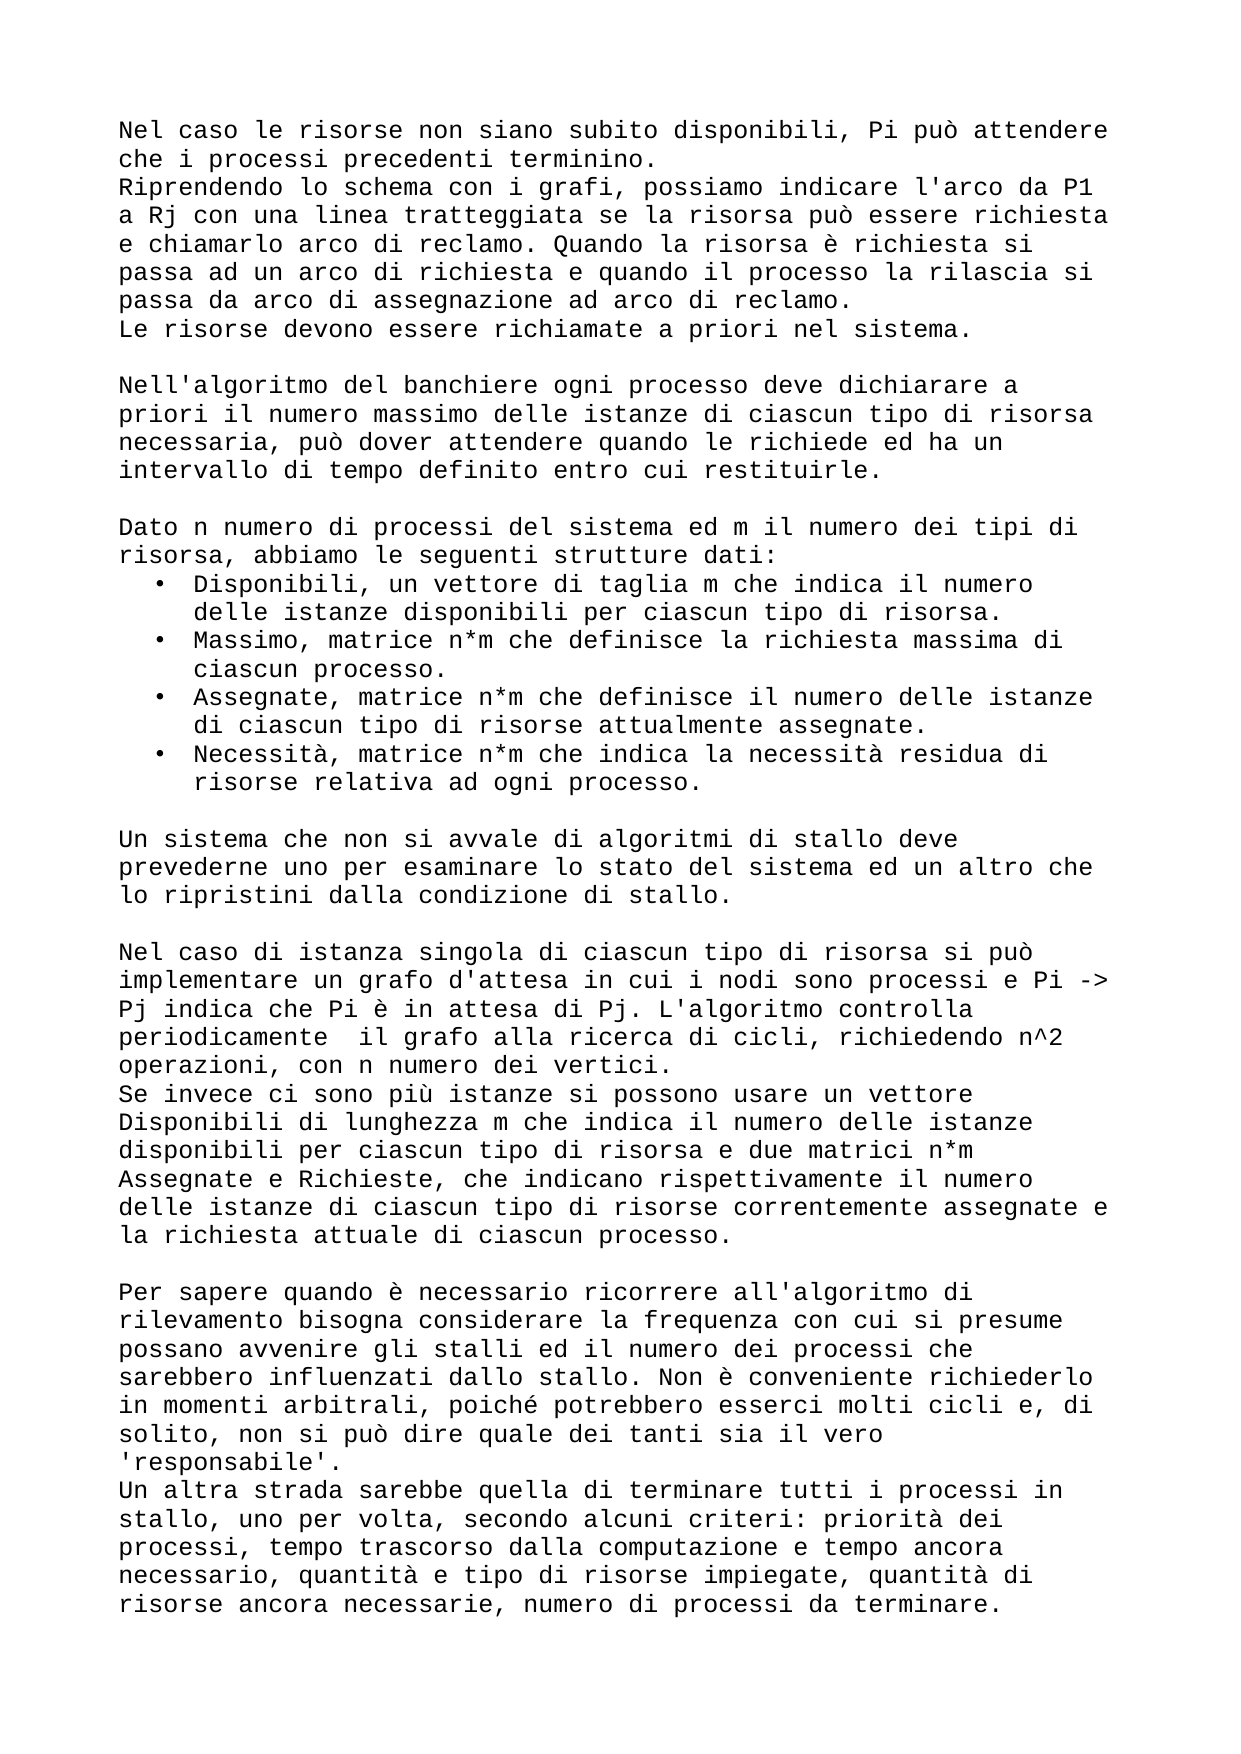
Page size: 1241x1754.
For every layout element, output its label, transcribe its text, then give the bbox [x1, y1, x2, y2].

text Un sistema che non si avvale di algoritmi di stallo deve prevederne uno per esaminare lo stato del sistema ed un altro che lo ripristini dalla condizione di stallo. [118, 826, 1122, 911]
text Le risorse devono essere richiamate a priori nel sistema. [118, 316, 1122, 345]
list Assegnate, matrice n*m che definisce il numero delle istanze di ciascun tipo di risorse attualmente assegnate. [156, 685, 1122, 741]
text Riprendendo lo schema con i grafi, possiamo indicare l'arco da P1 a Rj con una linea tratteggiata se la risorsa può essere richiesta e chiamarlo arco di reclamo. Quando la risorsa è richiesta si passa ad un arco di richiesta e quando il processo la rilascia si passa da arco di assegnazione ad arco di reclamo. [118, 175, 1122, 316]
text Per sapere quando è necessario ricorrere all'algoritmo di rilevamento bisogna considerare la frequenza con cui si presume possano avvenire gli stalli ed il numero dei processi che sarebbero influenzati dallo stallo. Non è conveniente richiederlo in momenti arbitrali, poiché potrebbero esserci molti cicli e, di solito, non si può dire quale dei tanti sia il vero 'responsabile'. [118, 1280, 1122, 1478]
text Nell'algoritmo del banchiere ogni processo deve dichiarare a priori il numero massimo delle istanze di ciascun tipo di risorsa necessaria, può dover attendere quando le richiede ed ha un intervallo di tempo definito entro cui restituirle. [118, 373, 1122, 486]
text Nel caso le risorse non siano subito disponibili, Pi può attendere che i processi precedenti terminino. [118, 118, 1122, 175]
text Dato n numero di processi del sistema ed m il numero dei tipi di risorsa, abbiamo le seguenti strutture dati: [118, 515, 1122, 571]
text Nel caso di istanza singola di ciascun tipo di risorsa si può implementare un grafo d'attesa in cui i nodi sono processi e Pi -> Pj indica che Pi è in attesa di Pj. L'algoritmo controlla periodicamente il grafo alla ricerca di cicli, richiedendo n^2 operazioni, con n numero dei vertici. [118, 940, 1122, 1081]
list Disponibili, un vettore di taglia m che indica il numero delle istanze disponibili per ciascun tipo di risorsa. [156, 571, 1122, 628]
text Un altra strada sarebbe quella di terminare tutti i processi in stallo, uno per volta, secondo alcuni criteri: priorità dei processi, tempo trascorso dalla computazione e tempo ancora necessario, quantità e tipo di risorse impiegate, quantità di risorse ancora necessarie, numero di processi da terminare. [118, 1478, 1122, 1620]
text Se invece ci sono più istanze si possono usare un vettore Disponibili di lunghezza m che indica il numero delle istanze disponibili per ciascun tipo di risorsa e due matrici n*m Assegnate e Richieste, che indicano rispettivamente il numero delle istanze di ciascun tipo di risorse correntemente assegnate e la richiesta attuale di ciascun processo. [118, 1081, 1122, 1251]
list Necessità, matrice n*m che indica la necessità residua di risorse relativa ad ogni processo. [156, 741, 1122, 798]
list Massimo, matrice n*m che definisce la richiesta massima di ciascun processo. [156, 628, 1122, 685]
